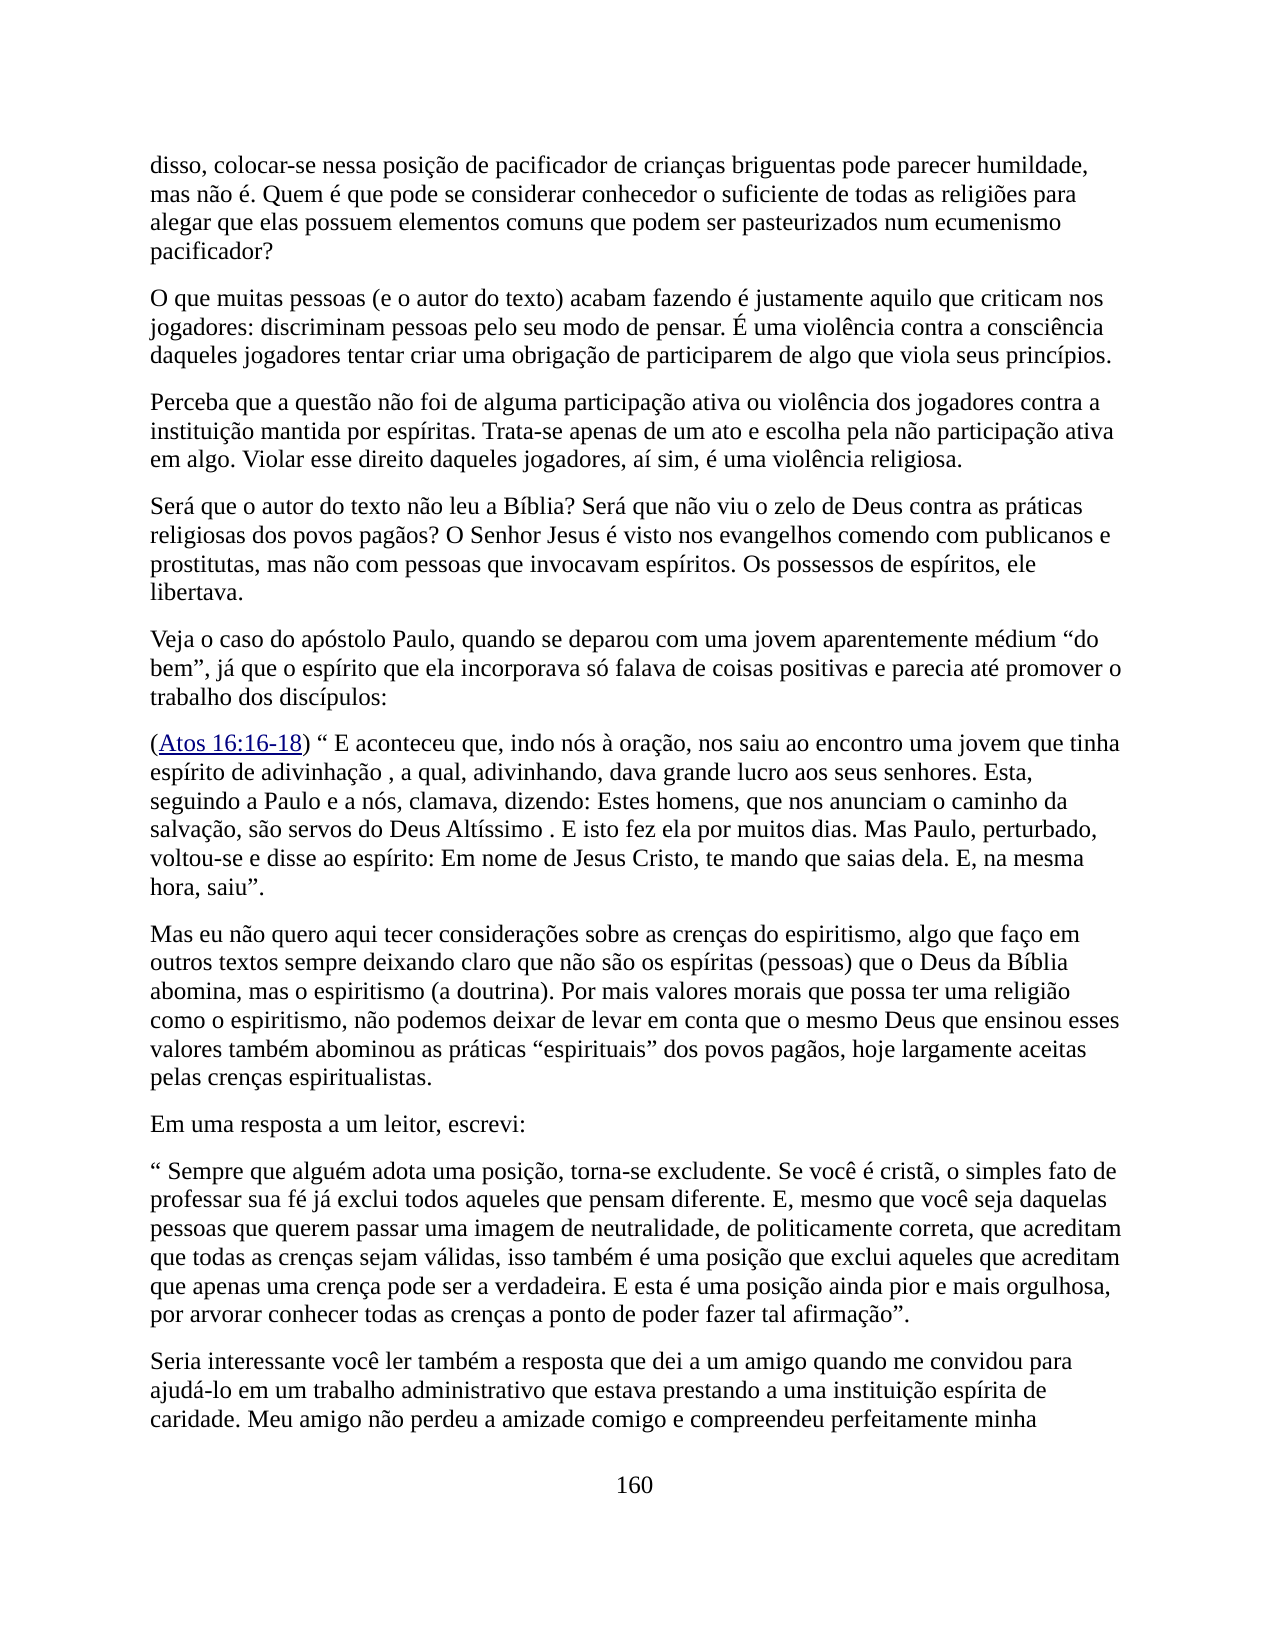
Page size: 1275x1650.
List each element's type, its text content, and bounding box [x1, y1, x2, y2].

text Perceba que a questão não foi de alguma participação ativa ou violência dos jogadores contra a instituição mantida por espíritas. Trata-se apenas de um ato e escolha pela não participação ativa em algo. Violar esse direito daqueles jogadores, aí sim, é uma violência religiosa. [150, 387, 1125, 473]
text Mas eu não quero aqui tecer considerações sobre as crenças do espiritismo, algo que faço em outros textos sempre deixando claro que não são os espíritas (pessoas) que o Deus da Bíblia abomina, mas o espiritismo (a doutrina). Por mais valores morais que possa ter uma religião como o espiritismo, não podemos deixar de levar em conta que o mesmo Deus que ensinou esses valores também abominou as práticas “espirituais” dos povos pagãos, hoje largamente aceitas pelas crenças espiritualistas. [150, 919, 1125, 1091]
text Seria interessante você ler também a resposta que dei a um amigo quando me convidou para ajudá-lo em um trabalho administrativo que estava prestando a uma instituição espírita de caridade. Meu amigo não perdeu a amizade comigo e compreendeu perfeitamente minha [150, 1346, 1125, 1432]
text Em uma resposta a um leitor, escrevi: [150, 1109, 1125, 1138]
text Veja o caso do apóstolo Paulo, quando se deparou com uma jovem aparentemente médium “do bem”, já que o espírito que ela incorporava só falava de coisas positivas e parecia até promover o trabalho dos discípulos: [150, 624, 1125, 710]
text (Atos 16:16-18) “ E aconteceu que, indo nós à oração, nos saiu ao encontro uma jovem que tinha espírito de adivinhação , a qual, adivinhando, dava grande lucro aos seus senhores. Esta, seguindo a Paulo e a nós, clamava, dizendo: Estes homens, que nos anunciam o caminho da salvação, são servos do Deus Altíssimo . E isto fez ela por muitos dias. Mas Paulo, perturbado, voltou-se e disse ao espírito: Em nome de Jesus Cristo, te mando que saias dela. E, na mesma hora, saiu”. [150, 728, 1125, 901]
text O que muitas pessoas (e o autor do texto) acabam fazendo é justamente aquilo que criticam nos jogadores: discriminam pessoas pelo seu modo de pensar. É uma violência contra a consciência daqueles jogadores tentar criar uma obrigação de participarem de algo que viola seus princípios. [150, 283, 1125, 369]
text disso, colocar-se nessa posição de pacificador de crianças briguentas pode parecer humildade, mas não é. Quem é que pode se considerar conhecedor o suficiente de todas as religiões para alegar que elas possuem elementos comuns que podem ser pasteurizados num ecumenismo pacificador? [150, 150, 1125, 265]
text Será que o autor do texto não leu a Bíblia? Será que não viu o zelo de Deus contra as práticas religiosas dos povos pagãos? O Senhor Jesus é visto nos evangelhos comendo com publicanos e prostitutas, mas não com pessoas que invocavam espíritos. Os possessos de espíritos, ele libertava. [150, 491, 1125, 606]
text “ Sempre que alguém adota uma posição, torna-se excludente. Se você é cristã, o simples fato de professar sua fé já exclui todos aqueles que pensam diferente. E, mesmo que você seja daquelas pessoas que querem passar uma imagem de neutralidade, de politicamente correta, que acreditam que todas as crenças sejam válidas, isso também é uma posição que exclui aqueles que acreditam que apenas uma crença pode ser a verdadeira. E esta é uma posição ainda pior e mais orgulhosa, por arvorar conhecer todas as crenças a ponto de poder fazer tal afirmação”. [150, 1156, 1125, 1328]
